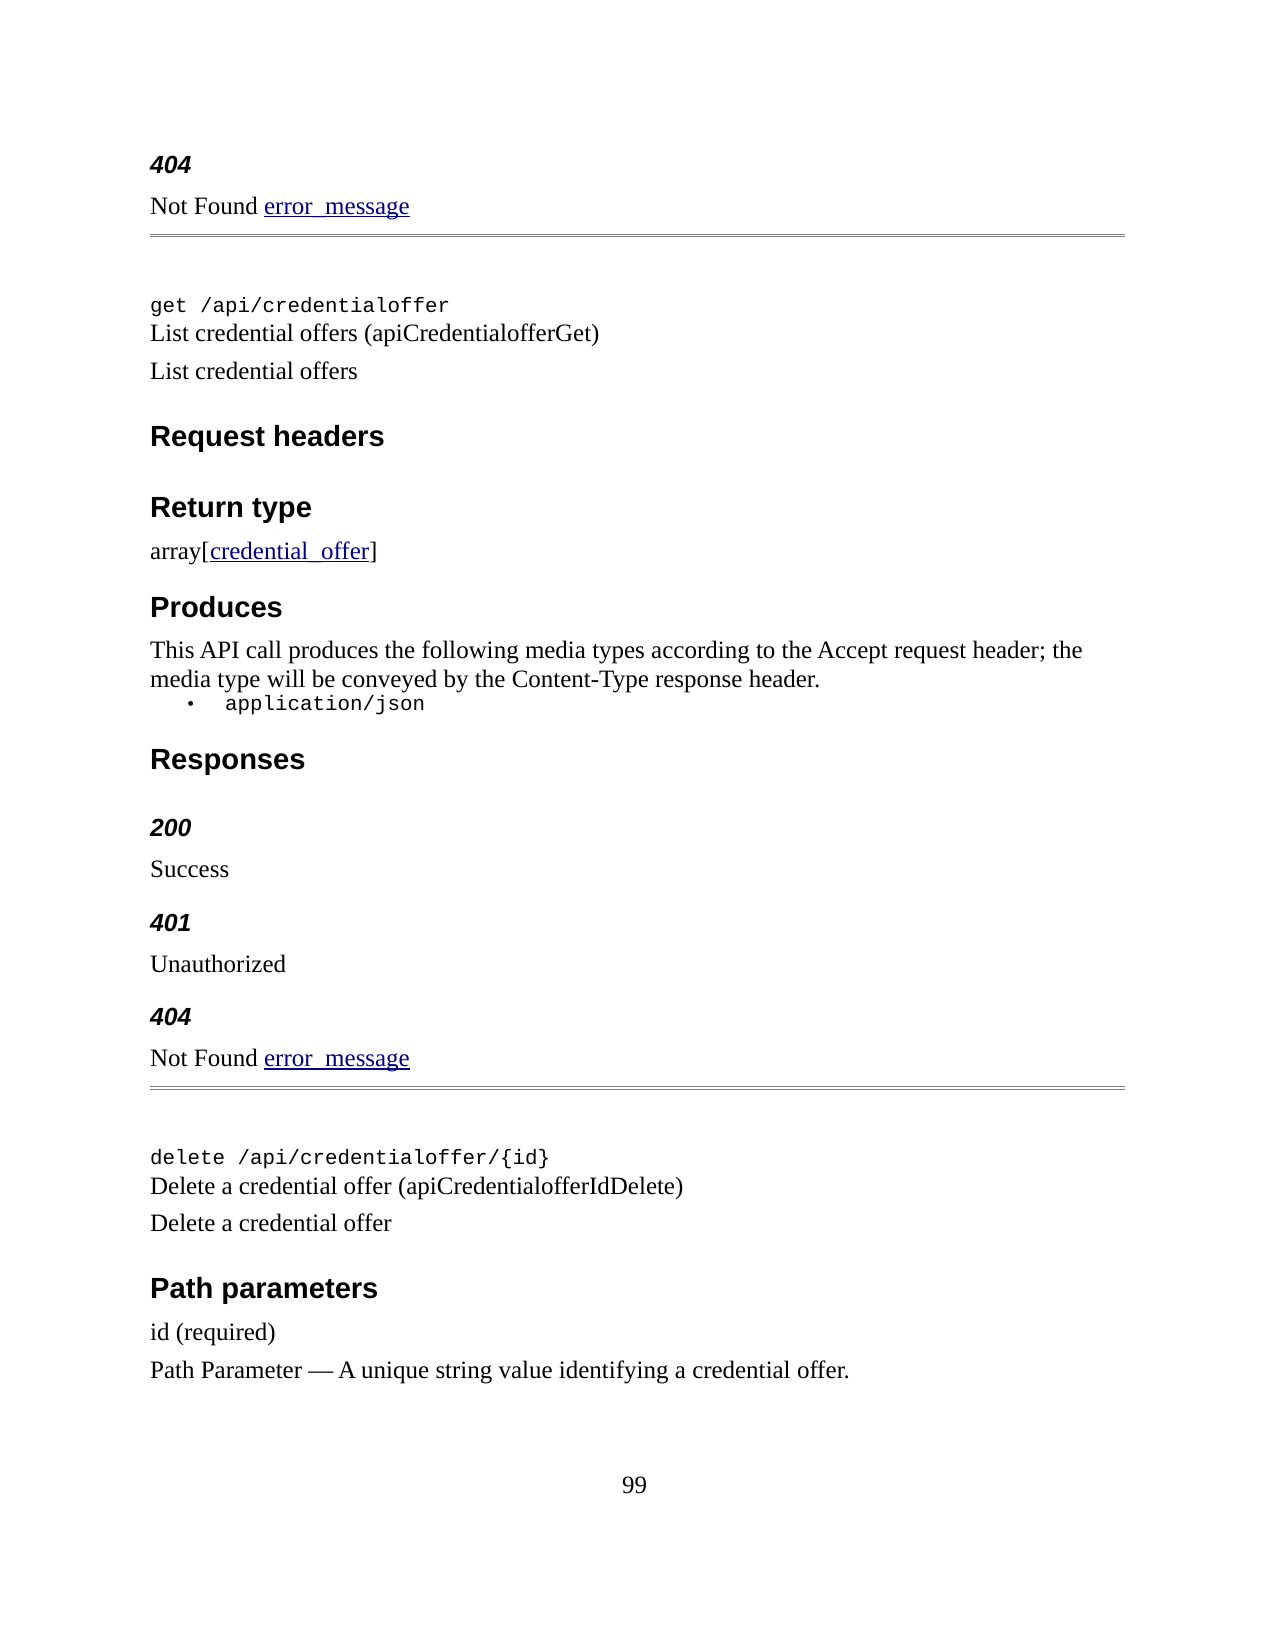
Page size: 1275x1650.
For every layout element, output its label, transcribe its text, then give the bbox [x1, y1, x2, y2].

text Delete a credential offer (apiCredentialofferIdDelete) [150, 1171, 1125, 1199]
text Success [150, 854, 1125, 883]
text Delete a credential offer [150, 1208, 1125, 1237]
text List credential offers (apiCredentialofferGet) [150, 318, 1125, 347]
subtitle Request headers [150, 419, 1125, 452]
subtitle Return type [150, 490, 1125, 523]
subtitle Responses [150, 742, 1125, 775]
text Path Parameter — A unique string value identifying a credential offer. [150, 1355, 1125, 1384]
text delete /api/credentialoffer/{id} [150, 1147, 1125, 1171]
text Unauthorized [150, 949, 1125, 977]
subtitle Path parameters [150, 1271, 1125, 1305]
subtitle Produces [150, 589, 1125, 623]
text Not Found error_message [150, 191, 1125, 220]
subtitle 404 [150, 1002, 1125, 1031]
subtitle 401 [150, 908, 1125, 936]
text id (required) [150, 1317, 1125, 1346]
text List credential offers [150, 356, 1125, 385]
subtitle 404 [150, 150, 1125, 178]
text array[credential_offer] [150, 536, 1125, 564]
subtitle 200 [150, 813, 1125, 841]
list application/json [187, 693, 1125, 717]
text Not Found error_message [150, 1043, 1125, 1072]
text get /api/credentialoffer [150, 295, 1125, 318]
text This API call produces the following media types according to the Accept request header; the media type will be conveyed by the Content-Type response header. [150, 636, 1125, 693]
